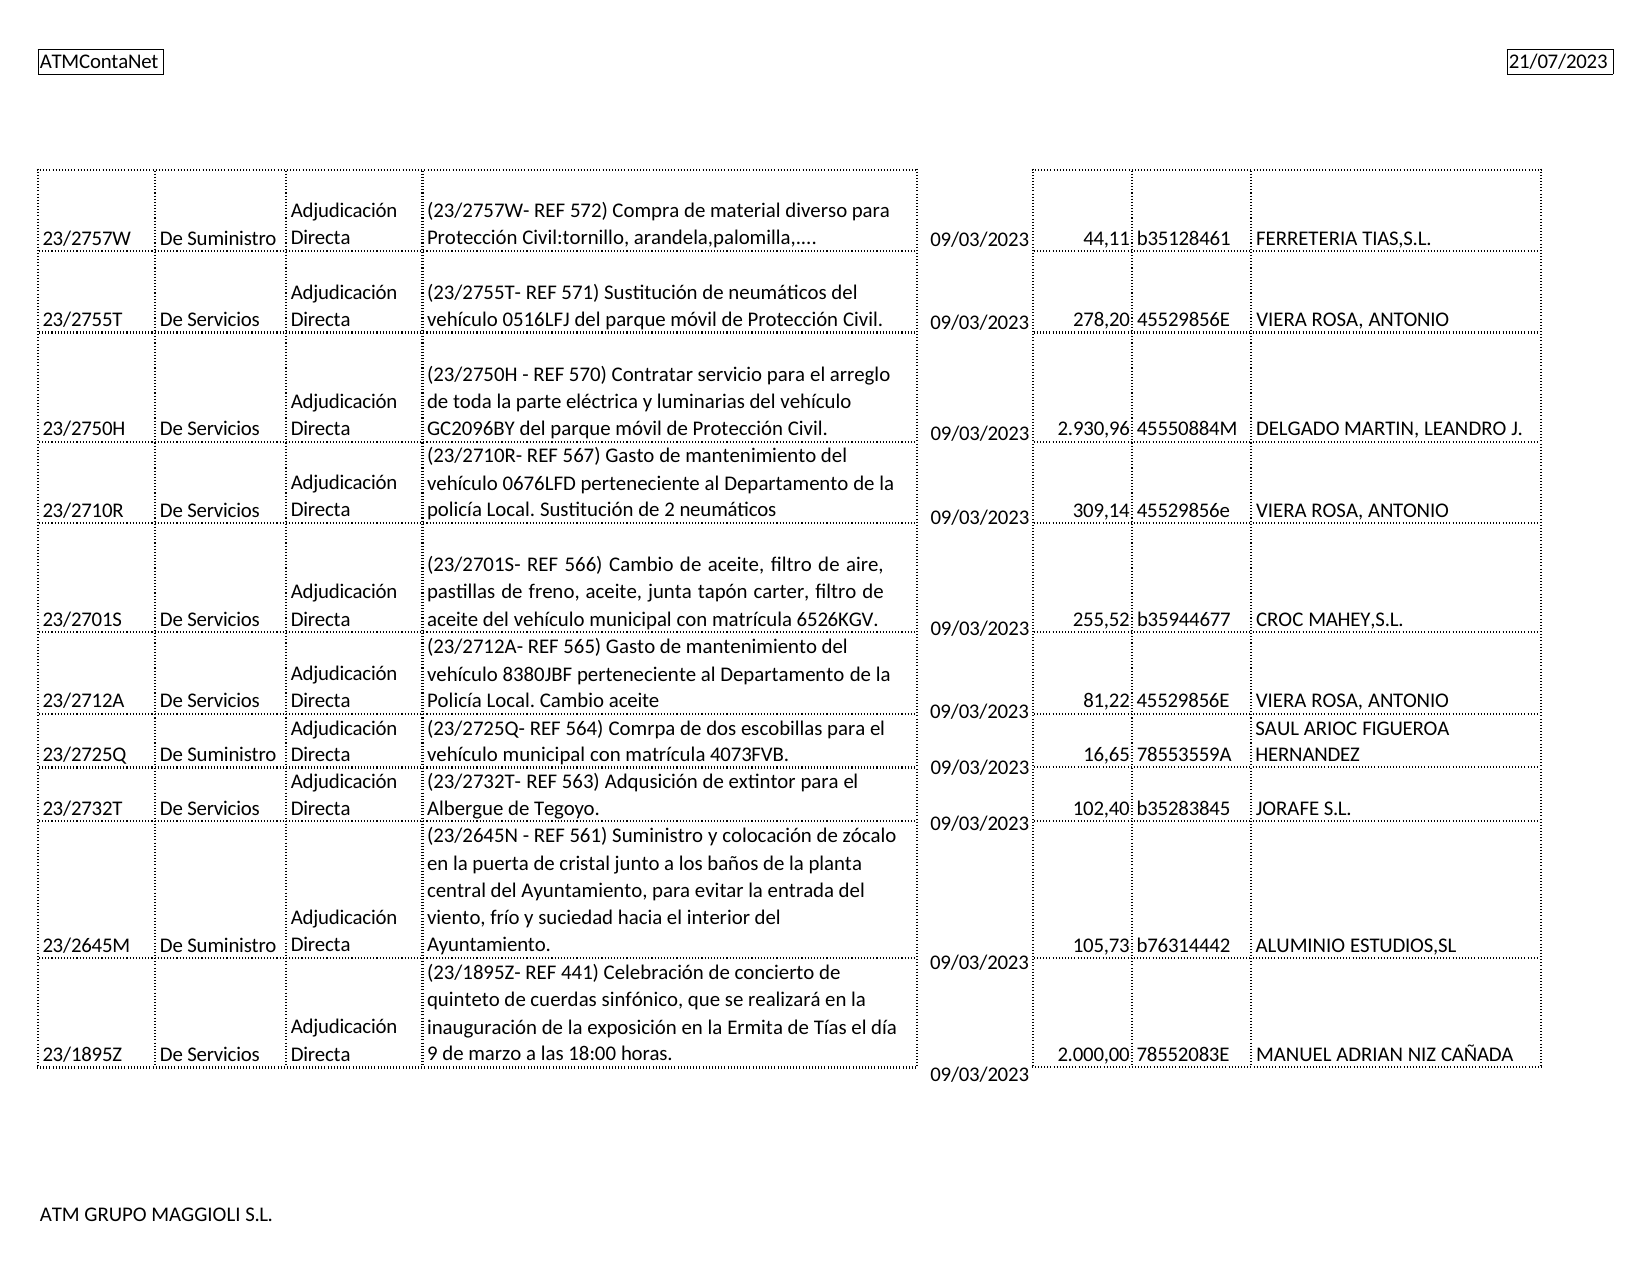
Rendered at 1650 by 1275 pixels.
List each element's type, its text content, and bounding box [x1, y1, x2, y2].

text 09/03/2023 [928, 1061, 1031, 1086]
text VIERA ROSA, ANTONIO [1256, 689, 1540, 713]
text (23/2757W- REF 572) Compra de material diverso para Protección Civil:tornillo, arandela,palomilla,.... [427, 196, 916, 250]
text 45529856e [1137, 498, 1249, 522]
text Albergue de Tegoyo. [427, 796, 916, 820]
text (23/1895Z- REF 441) Celebración de concierto de quinteto de cuerdas sinfónico, que se realizará en la inauguración de la exposición en la Ermita de Tías el día [427, 959, 908, 1039]
text (23/2645N - REF 561) Suministro y colocación de zócalo en la puerta de cristal junto a los baños de la planta central del Ayuntamiento, para evitar la entrada del viento, frío y suciedad hacia el interior del [427, 822, 908, 930]
text Ayuntamiento. [427, 932, 916, 956]
text 09/03/2023 [928, 226, 1031, 251]
text 45529856E [1137, 308, 1249, 331]
text b35128461 [1137, 226, 1249, 250]
text 09/03/2023 [928, 309, 1031, 335]
text 09/03/2023 [928, 810, 1031, 836]
text Adjudicación Directa [291, 577, 421, 631]
text 09/03/2023 [928, 421, 1032, 446]
text De Servicios [159, 417, 285, 441]
text (23/2750H - REF 570) Contratar servicio para el arreglo de toda la parte eléctrica y luminarias del vehículo GC2096BY del parque móvil de Protección Civil. [427, 359, 908, 441]
text (23/2755T- REF 571) Sustitución de neumáticos del vehículo 0516LFJ del parque móvil de Protección Civil. [427, 277, 916, 331]
text De Servicios [159, 498, 285, 522]
text vehículo municipal con matrícula 4073FVB. [427, 742, 916, 766]
text 78552083E [1136, 1042, 1249, 1066]
text JORAFE S.L. [1256, 796, 1540, 820]
text 23/2725Q [42, 742, 154, 766]
text 45529856E [1136, 689, 1249, 713]
text De Suministro [159, 933, 285, 957]
text De Servicios [159, 689, 285, 713]
text FERRETERIA TIAS,S.L. [1256, 226, 1540, 250]
text 09/03/2023 [928, 699, 1031, 724]
text ALUMINIO ESTUDIOS,SL [1255, 933, 1540, 957]
text HERNANDEZ [1255, 742, 1540, 766]
text De Servicios [159, 1042, 285, 1066]
text policía Local. Sustitución de 2 neumáticos [427, 497, 916, 521]
text 23/2710R [42, 498, 154, 522]
text b76314442 [1136, 933, 1249, 957]
text Adjudicación Directa [291, 1012, 421, 1066]
text Directa [291, 742, 421, 766]
text 2.000,00 [1034, 1042, 1129, 1066]
text MANUEL ADRIAN NIZ CAÑADA [1256, 1042, 1540, 1066]
text b35283845 [1136, 796, 1249, 820]
text Policía Local. Cambio aceite [427, 688, 916, 712]
text 81,22 [1034, 689, 1130, 713]
text (23/2701S- REF 566) Cambio de aceite, filtro de aire, pastillas de freno, aceite, junta tapón carter, filtro de aceite del vehículo municipal con matrícula 6526KGV. [427, 550, 884, 631]
text 9 de marzo a las 18:00 horas. [427, 1042, 916, 1065]
text 23/2645M [42, 933, 154, 957]
text Directa [291, 796, 421, 820]
text 23/1895Z [42, 1042, 154, 1066]
text 309,14 [1034, 498, 1130, 522]
text 23/2757W [42, 226, 154, 250]
text 09/03/2023 [928, 615, 1032, 641]
text 09/03/2023 [927, 949, 1031, 975]
text Adjudicación Directa [291, 277, 421, 331]
text (23/2732T- REF 563) Adqusición de extintor para el [427, 768, 916, 794]
text De Servicios [159, 607, 285, 631]
text Adjudicación [291, 768, 421, 794]
text 23/2701S [42, 607, 154, 631]
text 105,73 [1034, 933, 1130, 957]
text SAUL ARIOC FIGUEROA [1255, 715, 1540, 740]
text (23/2712A- REF 565) Gasto de mantenimiento del vehículo 8380JBF perteneciente al Departamento de la [427, 633, 916, 686]
text 09/03/2023 [928, 754, 1032, 780]
text 255,52 [1034, 607, 1130, 631]
text De Suministro [159, 742, 285, 766]
text 278,20 [1034, 308, 1130, 331]
text 102,40 [1034, 796, 1130, 820]
text 44,11 [1034, 226, 1130, 250]
text DELGADO MARTIN, LEANDRO J. [1256, 417, 1540, 441]
text Adjudicación Directa [291, 903, 421, 957]
text VIERA ROSA, ANTONIO [1256, 308, 1540, 331]
text Adjudicación [291, 715, 421, 740]
text 23/2732T [42, 796, 154, 820]
text De Suministro [159, 226, 285, 250]
text (23/2725Q- REF 564) Comrpa de dos escobillas para el [427, 715, 916, 740]
text Adjudicación Directa [291, 468, 421, 522]
text 23/2750H [42, 417, 154, 441]
text 16,65 [1034, 742, 1130, 766]
text De Servicios [159, 308, 285, 331]
text Adjudicación Directa [291, 196, 421, 250]
text De Servicios [159, 796, 285, 820]
text 23/2755T [42, 308, 154, 331]
text (23/2710R- REF 567) Gasto de mantenimiento del vehículo 0676LFD perteneciente al Departamento de la [427, 443, 916, 496]
text 78553559A [1137, 742, 1249, 766]
text 2.930,96 [1034, 417, 1130, 441]
text Adjudicación Directa [291, 386, 421, 441]
text b35944677 [1137, 607, 1249, 631]
text Adjudicación Directa [291, 658, 421, 713]
text 09/03/2023 [928, 504, 1032, 529]
text 45550884M [1137, 417, 1249, 441]
text VIERA ROSA, ANTONIO [1256, 498, 1540, 522]
text CROC MAHEY,S.L. [1256, 607, 1540, 631]
text 23/2712A [42, 689, 154, 713]
